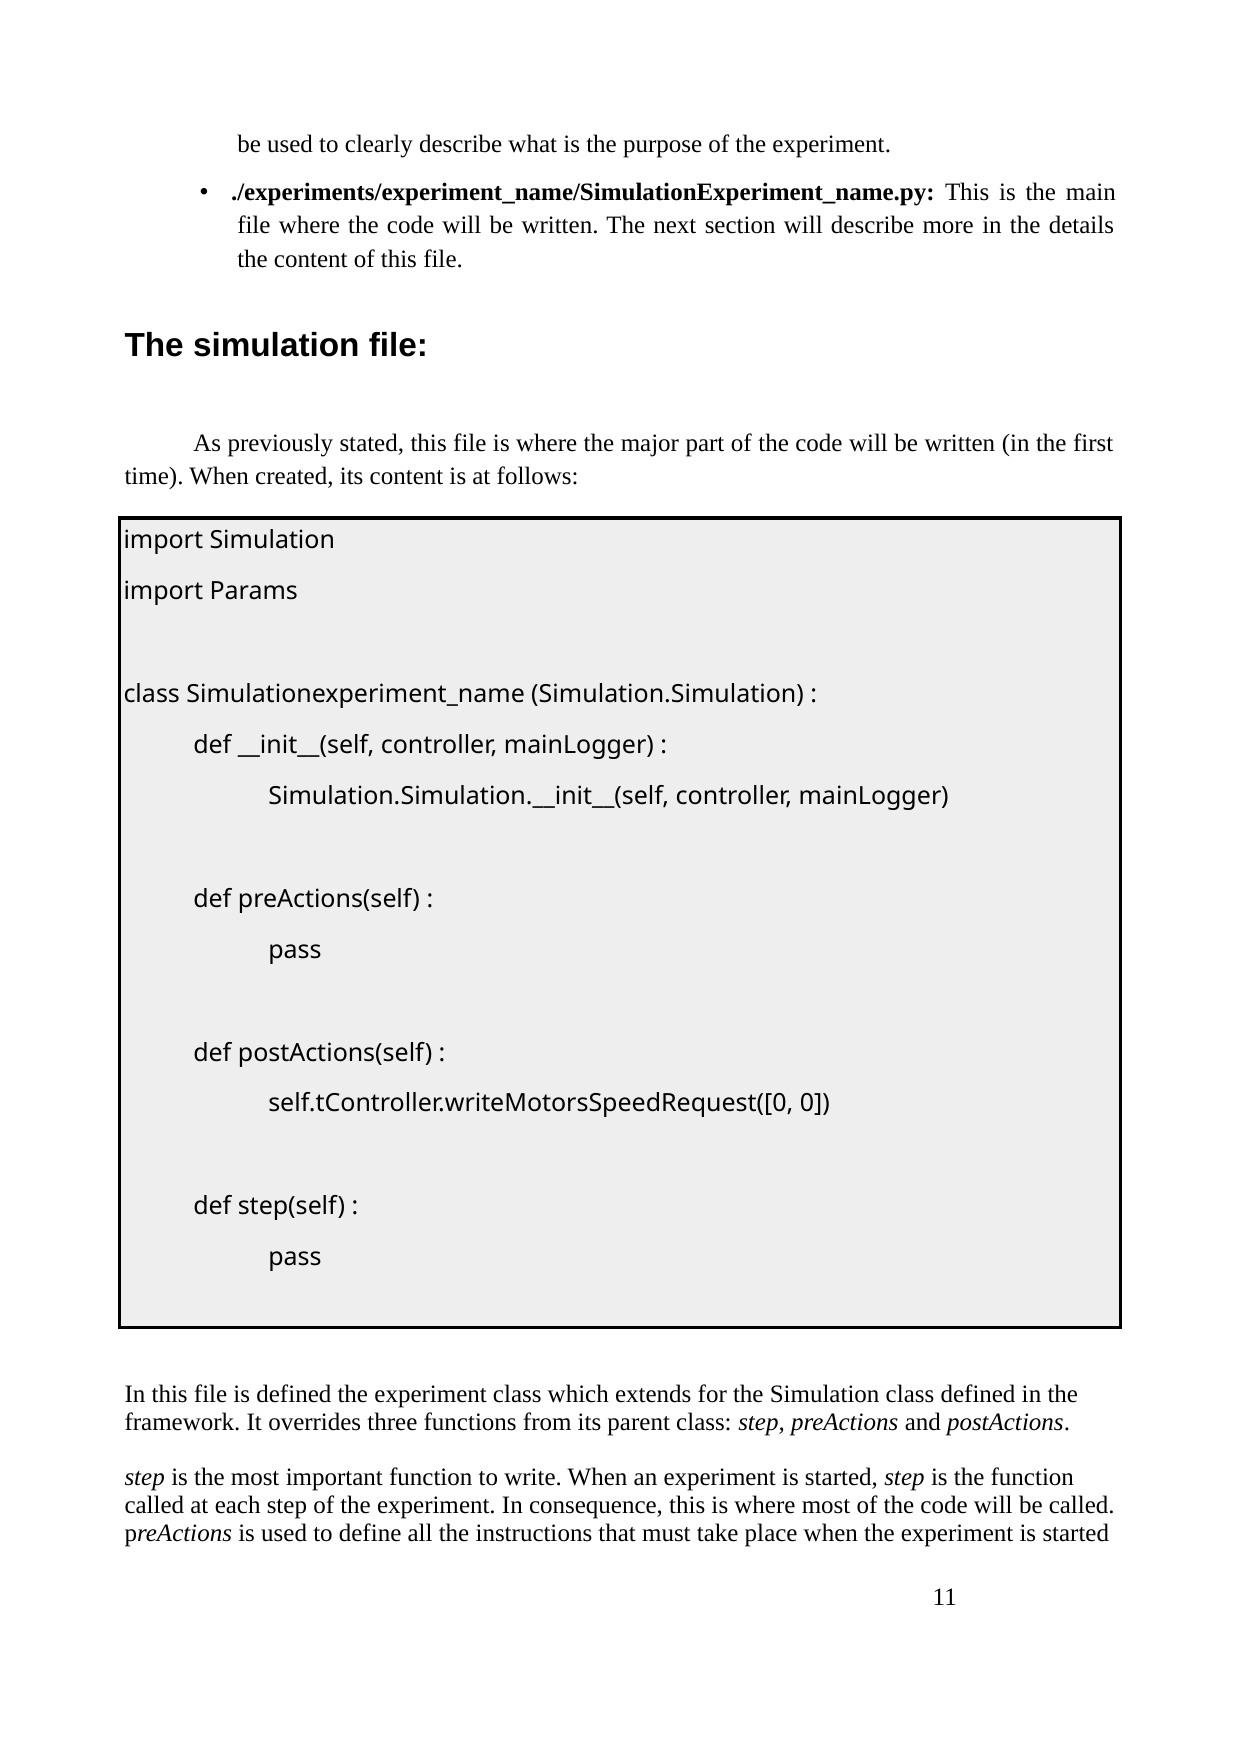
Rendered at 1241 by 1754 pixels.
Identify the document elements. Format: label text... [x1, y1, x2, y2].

text def postActions(self) : [121, 1029, 1119, 1068]
text def __init__(self, controller, mainLogger) : [121, 722, 1119, 761]
text As previously stated, this file is where the major part of the code will be written (in the first time). When created, its content is at follows: [118, 423, 1122, 496]
text In this file is defined the experiment class which extends for the Simulation class defined in the framework. It overrides three functions from its parent class: step, preActions and postActions. [118, 1380, 1122, 1436]
text self.tController.writeMotorsSpeedRequest([0, 0]) [121, 1080, 1119, 1119]
text Simulation.Simulation.__init__(self, controller, mainLogger) [121, 773, 1119, 812]
list be used to clearly describe what is the purpose of the experiment. [193, 124, 1122, 158]
text class Simulationexperiment_name (Simulation.Simulation) : [121, 671, 1119, 710]
text pass [121, 926, 1119, 966]
text import Simulation [121, 520, 1119, 556]
text step is the most important function to write. When an experiment is started, step is the function called at each step of the experiment. In consequence, this is where most of the code will be called. preActions is used to define all the instructions that must take place when the experiment is started [118, 1463, 1122, 1553]
text The simulation file: [118, 320, 1122, 363]
text import Params [121, 568, 1119, 607]
list ./experiments/experiment_name/SimulationExperiment_name.py: This is the main file where the code will be written. The next section will describe more in the details the content of this file. [193, 172, 1122, 279]
text pass [121, 1233, 1119, 1273]
text def preActions(self) : [121, 875, 1119, 915]
text def step(self) : [121, 1182, 1119, 1222]
